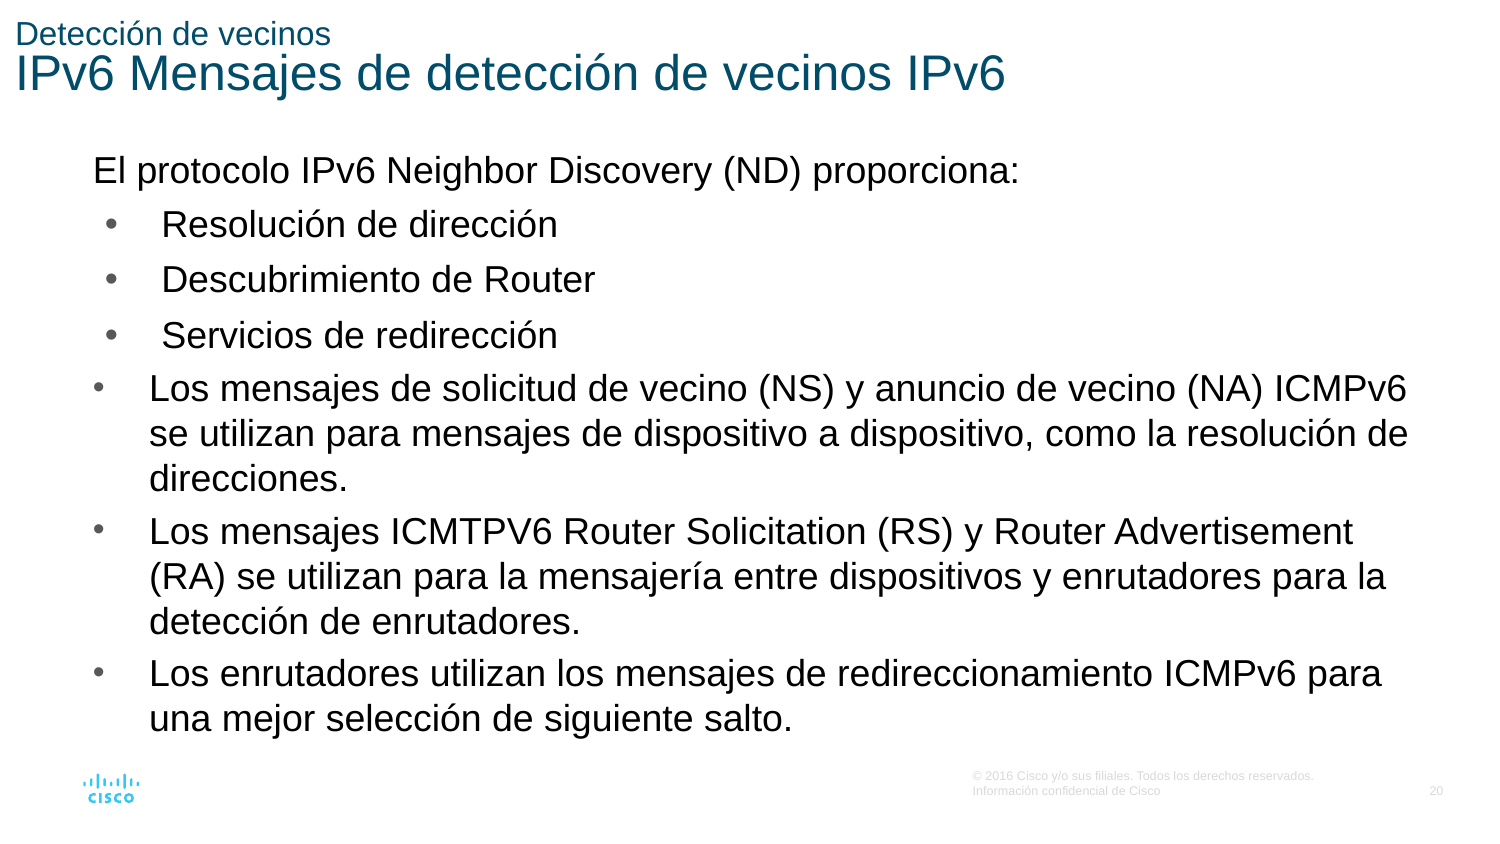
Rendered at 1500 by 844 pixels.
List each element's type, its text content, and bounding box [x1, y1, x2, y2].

list El protocolo IPv6 Neighbor Discovery (ND) proporciona: Resolución de dirección Descubrimiento de Router Servicios de redirección Los mensajes de solicitud de vecino (NS) y anuncio de vecino (NA) ICMPv6 se utilizan para mensajes de dispositivo a dispositivo, como la resolución de direcciones. Los mensajes ICMTPV6 Router Solicitation (RS) y Router Advertisement (RA) se utilizan para la mensajería entre dispositivos y enrutadores para la detección de enrutadores. Los enrutadores utilizan los mensajes de redireccionamiento ICMPv6 para una mejor selección de siguiente salto. [77, 138, 1437, 726]
title Detección de vecinos IPv6 Mensajes de detección de vecinos IPv6 [0, 0, 1369, 121]
